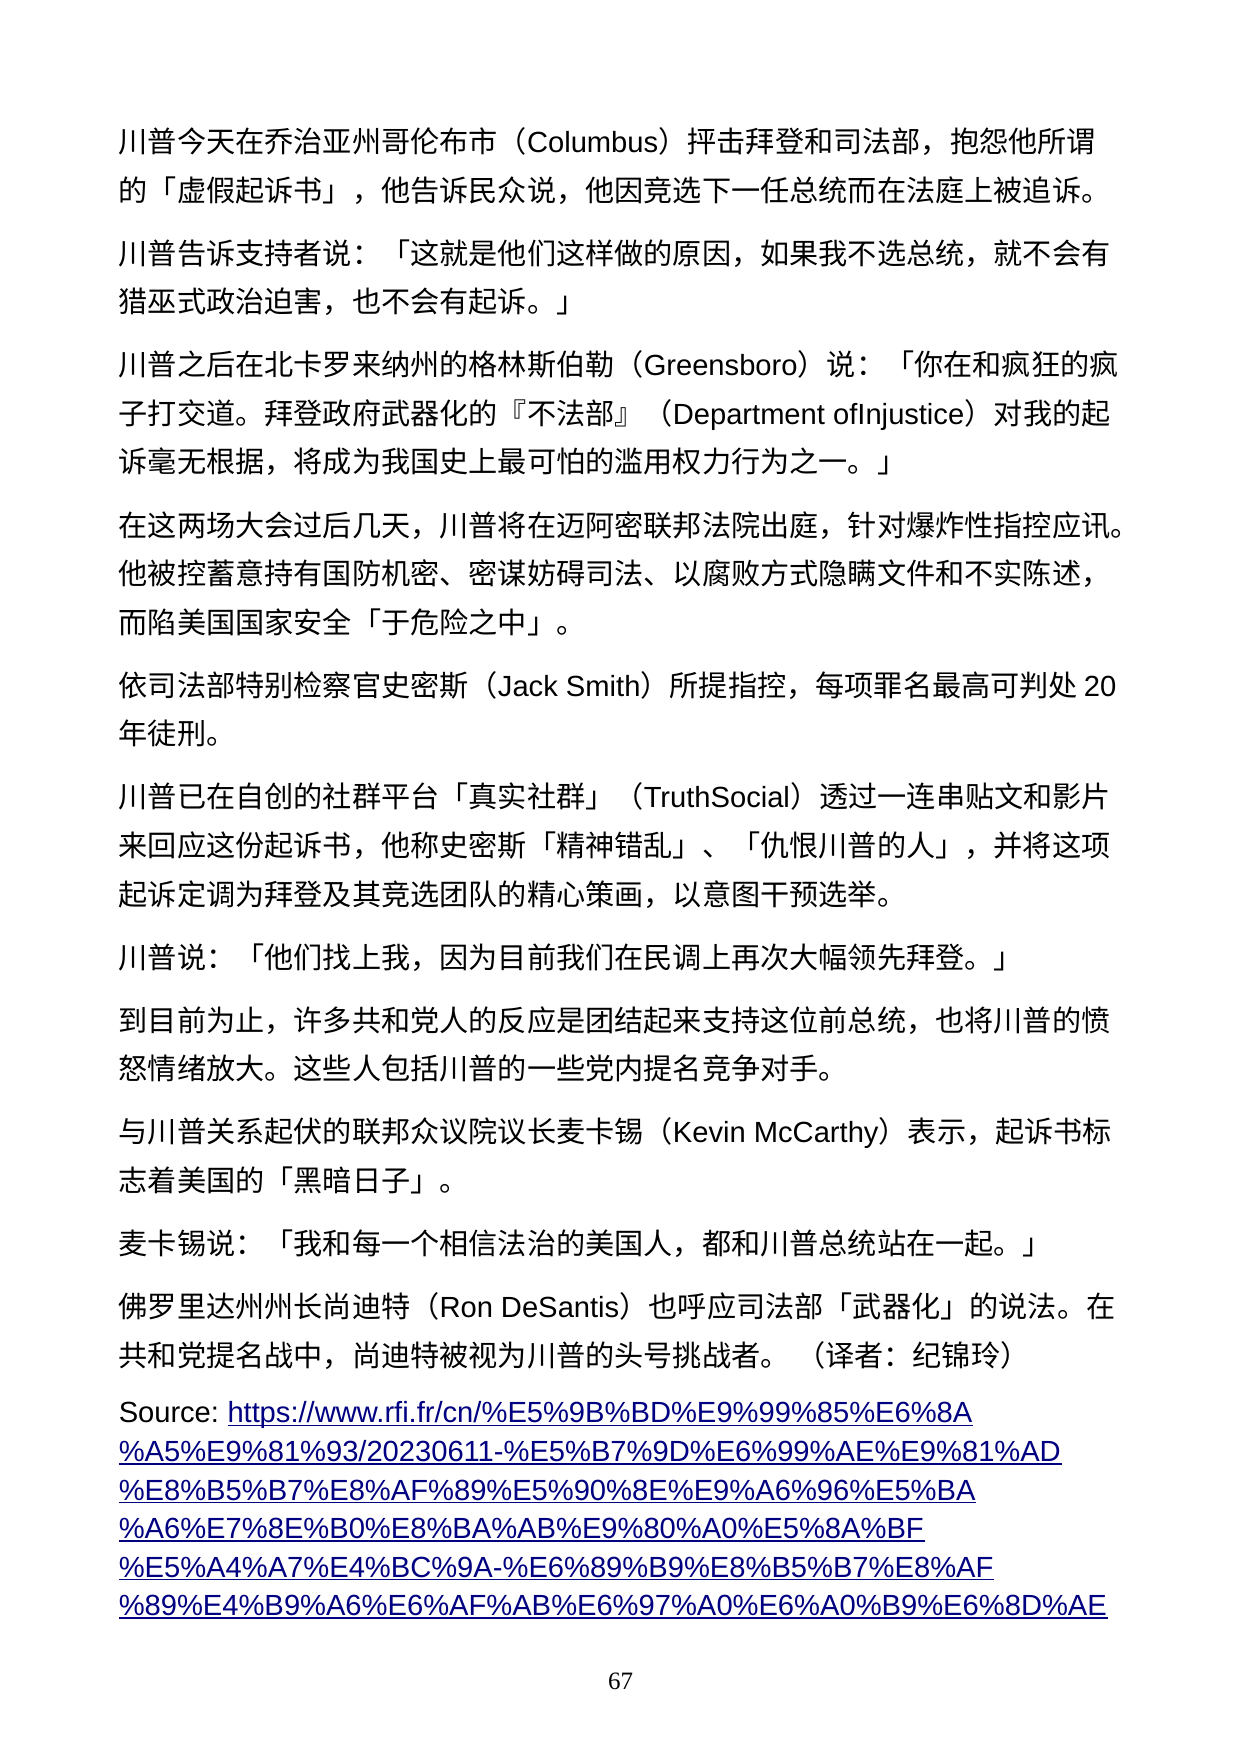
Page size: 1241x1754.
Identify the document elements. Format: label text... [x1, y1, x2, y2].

text 麦卡锡说：「我和每一个相信法治的美国人，都和川普总统站在一起。」 [118, 1221, 1122, 1263]
text 在这两场大会过后几天，川普将在迈阿密联邦法院出庭，针对爆炸性指控应讯。他被控蓄意持有国防机密、密谋妨碍司法、以腐败方式隐瞒文件和不实陈述，而陷美国国家安全「于危险之中」。 [118, 502, 1122, 641]
text 川普已在自创的社群平台「真实社群」（TruthSocial）透过一连串贴文和影片来回应这份起诉书，他称史密斯「精神错乱」、「仇恨川普的人」，并将这项起诉定调为拜登及其竞选团队的精心策画，以意图干预选举。 [118, 774, 1122, 913]
text 川普今天在乔治亚州哥伦布市（Columbus）抨击拜登和司法部，抱怨他所谓的「虚假起诉书」，他告诉民众说，他因竞选下一任总统而在法庭上被追诉。 [118, 118, 1122, 209]
text 川普之后在北卡罗来纳州的格林斯伯勒（Greensboro）说：「你在和疯狂的疯子打交道。拜登政府武器化的『不法部』（Department ofInjustice）对我的起诉毫无根据，将成为我国史上最可怕的滥用权力行为之一。」 [118, 342, 1122, 481]
text 佛罗里达州州长尚迪特（Ron DeSantis）也呼应司法部「武器化」的说法。在共和党提名战中，尚迪特被视为川普的头号挑战者。 （译者：纪锦玲） [118, 1284, 1122, 1374]
text Source: https://www.rfi.fr/cn/%E5%9B%BD%E9%99%85%E6%8A%A5%E9%81%93/20230611-%E5%B7%9D%E6%99%AE%E9%81%AD%E8%B5%B7%E8%AF%89%E5%90%8E%E9%A6%96%E5%BA%A6%E7%8E%B0%E8%BA%AB%E9%80%A0%E5%8A%BF%E5%A4%A7%E4%BC%9A-%E6%89%B9%E8%B5%B7%E8%AF%89%E4%B9%A6%E6%AF%AB%E6%97%A0%E6%A0%B9%E6%8D%AE [118, 1395, 1122, 1622]
text 川普说：「他们找上我，因为目前我们在民调上再次大幅领先拜登。」 [118, 934, 1122, 976]
text 依司法部特别检察官史密斯（Jack Smith）所提指控，每项罪名最高可判处20年徒刑。 [118, 662, 1122, 753]
text 川普告诉支持者说：「这就是他们这样做的原因，如果我不选总统，就不会有猎巫式政治迫害，也不会有起诉。」 [118, 230, 1122, 321]
text 与川普关系起伏的联邦众议院议长麦卡锡（Kevin McCarthy）表示，起诉书标志着美国的「黑暗日子」。 [118, 1109, 1122, 1200]
text 到目前为止，许多共和党人的反应是团结起来支持这位前总统，也将川普的愤怒情绪放大。这些人包括川普的一些党内提名竞争对手。 [118, 997, 1122, 1088]
